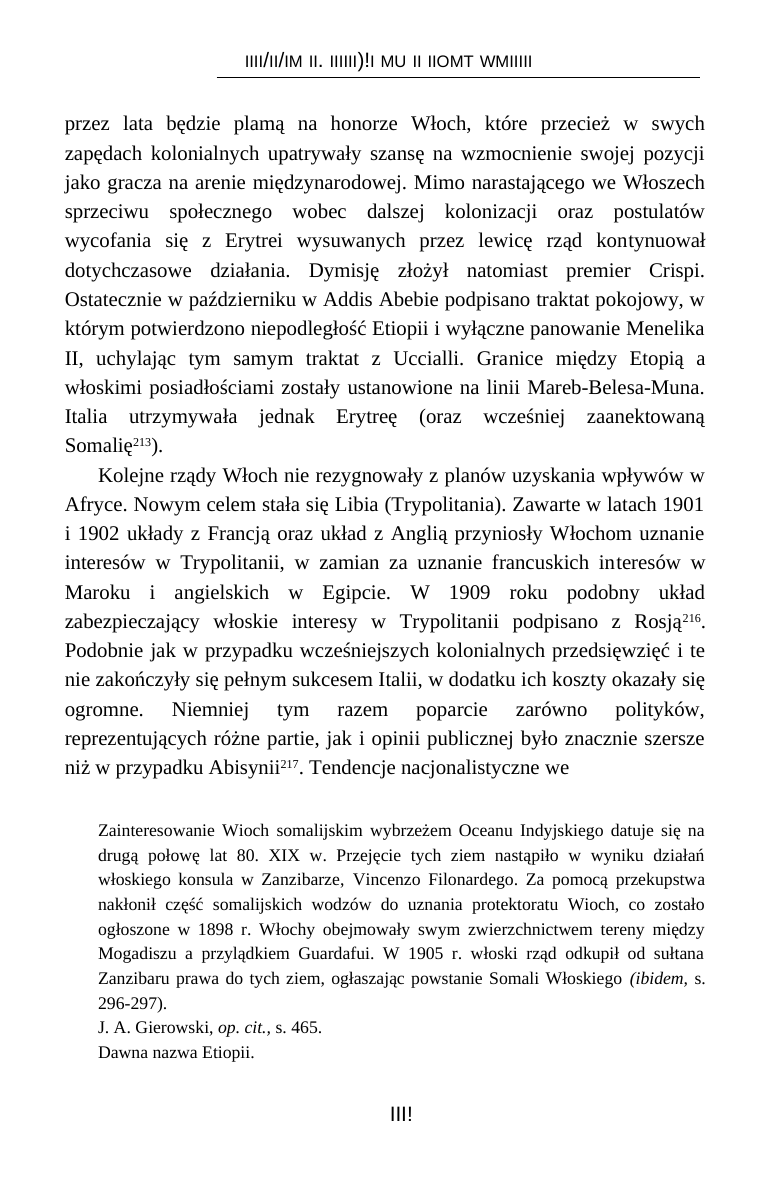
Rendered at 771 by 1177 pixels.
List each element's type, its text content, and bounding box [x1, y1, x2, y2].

text Zainteresowanie Wioch somalijskim wybrzeżem Oceanu Indyjskiego datuje się na drugą połowę lat 80. XIX w. Przejęcie tych ziem nastąpiło w wyniku działań włoskiego konsula w Zanzibarze, Vincenzo Filonardego. Za pomocą przekupstwa nakłonił część somalijskich wodzów do uznania protektoratu Wioch, co zostało ogłoszone w 1898 r. Włochy obejmowały swym zwierzchnictwem tereny między Mogadiszu a przylądkiem Guardafui. W 1905 r. włoski rząd odkupił od sułtana Zanzibaru prawa do tych ziem, ogłaszając powstanie Somali Włoskiego (ibidem, s. 296-297). [98, 820, 706, 1013]
text Kolejne rządy Włoch nie rezygnowały z planów uzyskania wpływów w Afryce. Nowym celem stała się Libia (Trypolitania). Zawarte w latach 1901 i 1902 układy z Francją oraz układ z Anglią przyniosły Włochom uznanie interesów w Trypolitanii, w zamian za uznanie francuskich in­teresów w Maroku i angielskich w Egipcie. W 1909 roku podobny układ zabezpieczający włoskie interesy w Trypolitanii podpisano z Rosją216. Podobnie jak w przypadku wcześniejszych kolonialnych przedsięwzięć i te nie zakończyły się pełnym sukcesem Italii, w dodatku ich koszty okazały się ogromne. Niemniej tym razem poparcie zarówno polityków, reprezentujących różne partie, jak i opinii publicznej było znacznie szersze niż w przypadku Abisynii217. Tendencje nacjonalistyczne we [64, 462, 706, 779]
text III! [97, 1102, 706, 1126]
text J. A. Gierowski, op. cit., s. 465. [64, 1017, 706, 1037]
text przez lata będzie plamą na honorze Włoch, które przecież w swych zapędach kolonialnych upatrywały szansę na wzmocnienie swojej pozycji jako gracza na arenie międzynarodowej. Mimo narastającego we Włoszech sprzeciwu społecznego wobec dalszej kolonizacji oraz postulatów wycofania się z Erytrei wysuwanych przez lewicę rząd kon­tynuował dotychczasowe działania. Dymisję złożył natomiast premier Crispi. Ostatecznie w październiku w Addis Abebie podpisano traktat pokojowy, w którym potwierdzono niepodległość Etiopii i wyłączne panowanie Menelika II, uchylając tym samym traktat z Uccialli. Gra­nice między Etopią a włoskimi posiadłościami zostały ustanowione na linii Mareb-Belesa-Muna. Italia utrzymywała jednak Erytreę (oraz wcześniej zaanektowaną Somalię213). [64, 111, 706, 457]
text Dawna nazwa Etiopii. [64, 1042, 706, 1062]
text iiii/ii/im ii. iiiiii)!i mu ii iiomt wmiiiii [244, 48, 532, 72]
